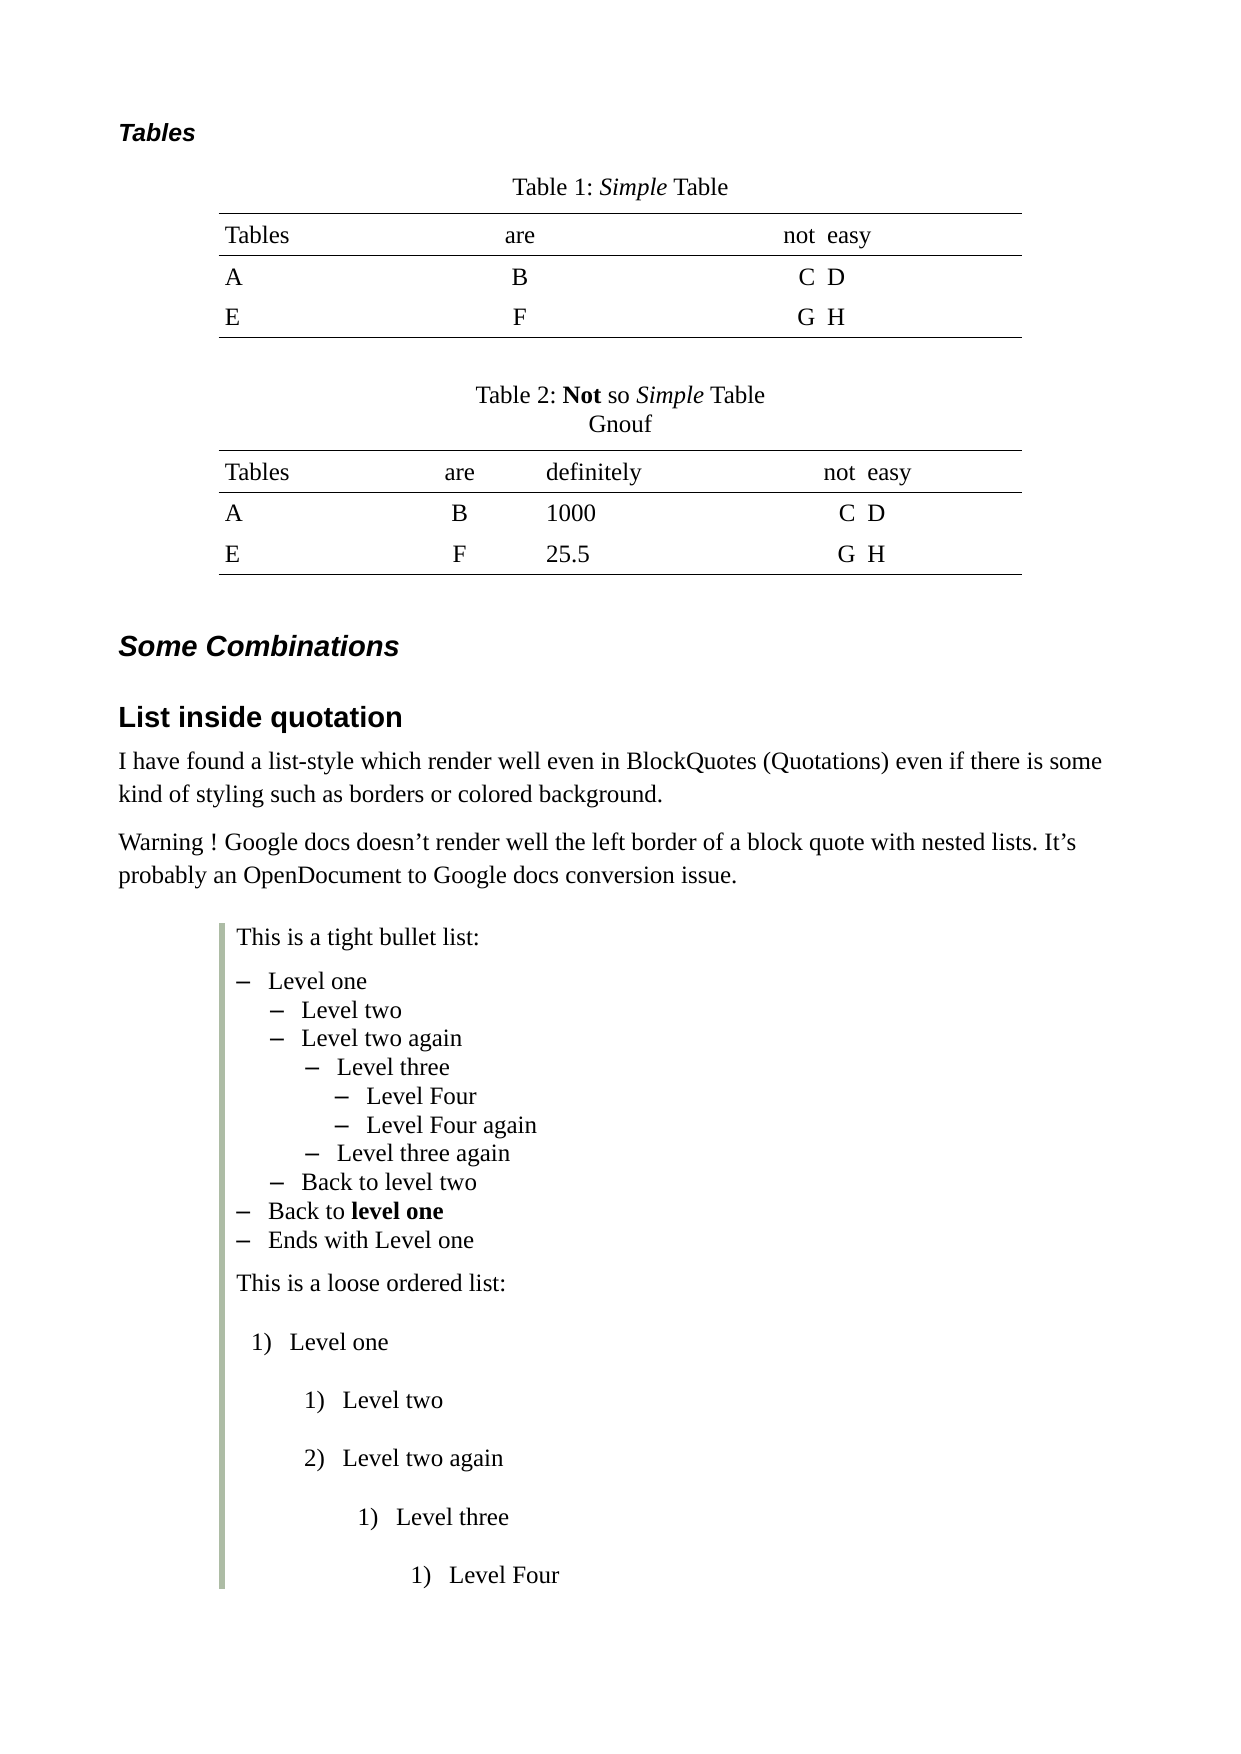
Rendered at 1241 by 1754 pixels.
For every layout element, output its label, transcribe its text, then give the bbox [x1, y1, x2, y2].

table_cell F [419, 296, 620, 337]
list Level two [225, 1385, 1063, 1414]
list Level three [225, 1502, 1063, 1530]
table_cell 1000 [540, 493, 700, 533]
subtitle Some Combinations [118, 629, 1122, 663]
table_header easy [861, 451, 1022, 492]
subtitle List inside quotation [118, 700, 1122, 734]
list Level three again [225, 1138, 1063, 1167]
table_header Tables [219, 214, 419, 254]
list Ends with Level one [225, 1225, 1063, 1253]
table_cell E [219, 296, 419, 337]
list Back to level one [225, 1196, 1063, 1225]
list Level one [225, 966, 1063, 995]
subtitle Tables [118, 118, 1122, 147]
table_header not [700, 451, 861, 492]
table_cell G [620, 296, 821, 337]
text Warning ! Google docs doesn’t render well the left border of a block quote with nested lists. It’s probably an OpenDocument to Google docs conversion issue. [118, 827, 1122, 889]
table_cell B [419, 256, 620, 296]
text This is a loose ordered list: [225, 1268, 1063, 1297]
table_cell C [620, 256, 821, 296]
text I have found a list-style which render well even in BlockQuotes (Quotations) even if there is some kind of styling such as borders or colored background. [118, 746, 1122, 808]
text Table 1: Simple Table [118, 172, 1122, 200]
table_cell D [861, 493, 1022, 533]
table_header easy [821, 214, 1022, 254]
text Table 2: Not so Simple Table Gnouf [118, 380, 1122, 437]
table_header definitely [540, 451, 700, 492]
table_header Tables [219, 451, 379, 492]
list Level Four [225, 1560, 1063, 1589]
list Level two [225, 995, 1063, 1023]
text This is a tight bullet list: [218, 922, 1063, 951]
table_cell A [219, 256, 419, 296]
table_cell H [861, 533, 1022, 574]
table_header not [620, 214, 821, 254]
table_cell 25.5 [540, 533, 700, 574]
table_cell E [219, 533, 379, 574]
table_cell D [821, 256, 1022, 296]
list Back to level two [225, 1167, 1063, 1196]
list Level three [225, 1052, 1063, 1081]
table_cell C [700, 493, 861, 533]
list Level one [225, 1327, 1063, 1355]
table_cell H [821, 296, 1022, 337]
table_cell F [379, 533, 540, 574]
table_cell A [219, 493, 379, 533]
table_cell B [379, 493, 540, 533]
table_cell G [700, 533, 861, 574]
list Level Four again [225, 1110, 1063, 1138]
table_header are [419, 214, 620, 254]
list Level two again [225, 1023, 1063, 1052]
list Level Four [225, 1081, 1063, 1110]
table_header are [379, 451, 540, 492]
list Level two again [225, 1443, 1063, 1472]
